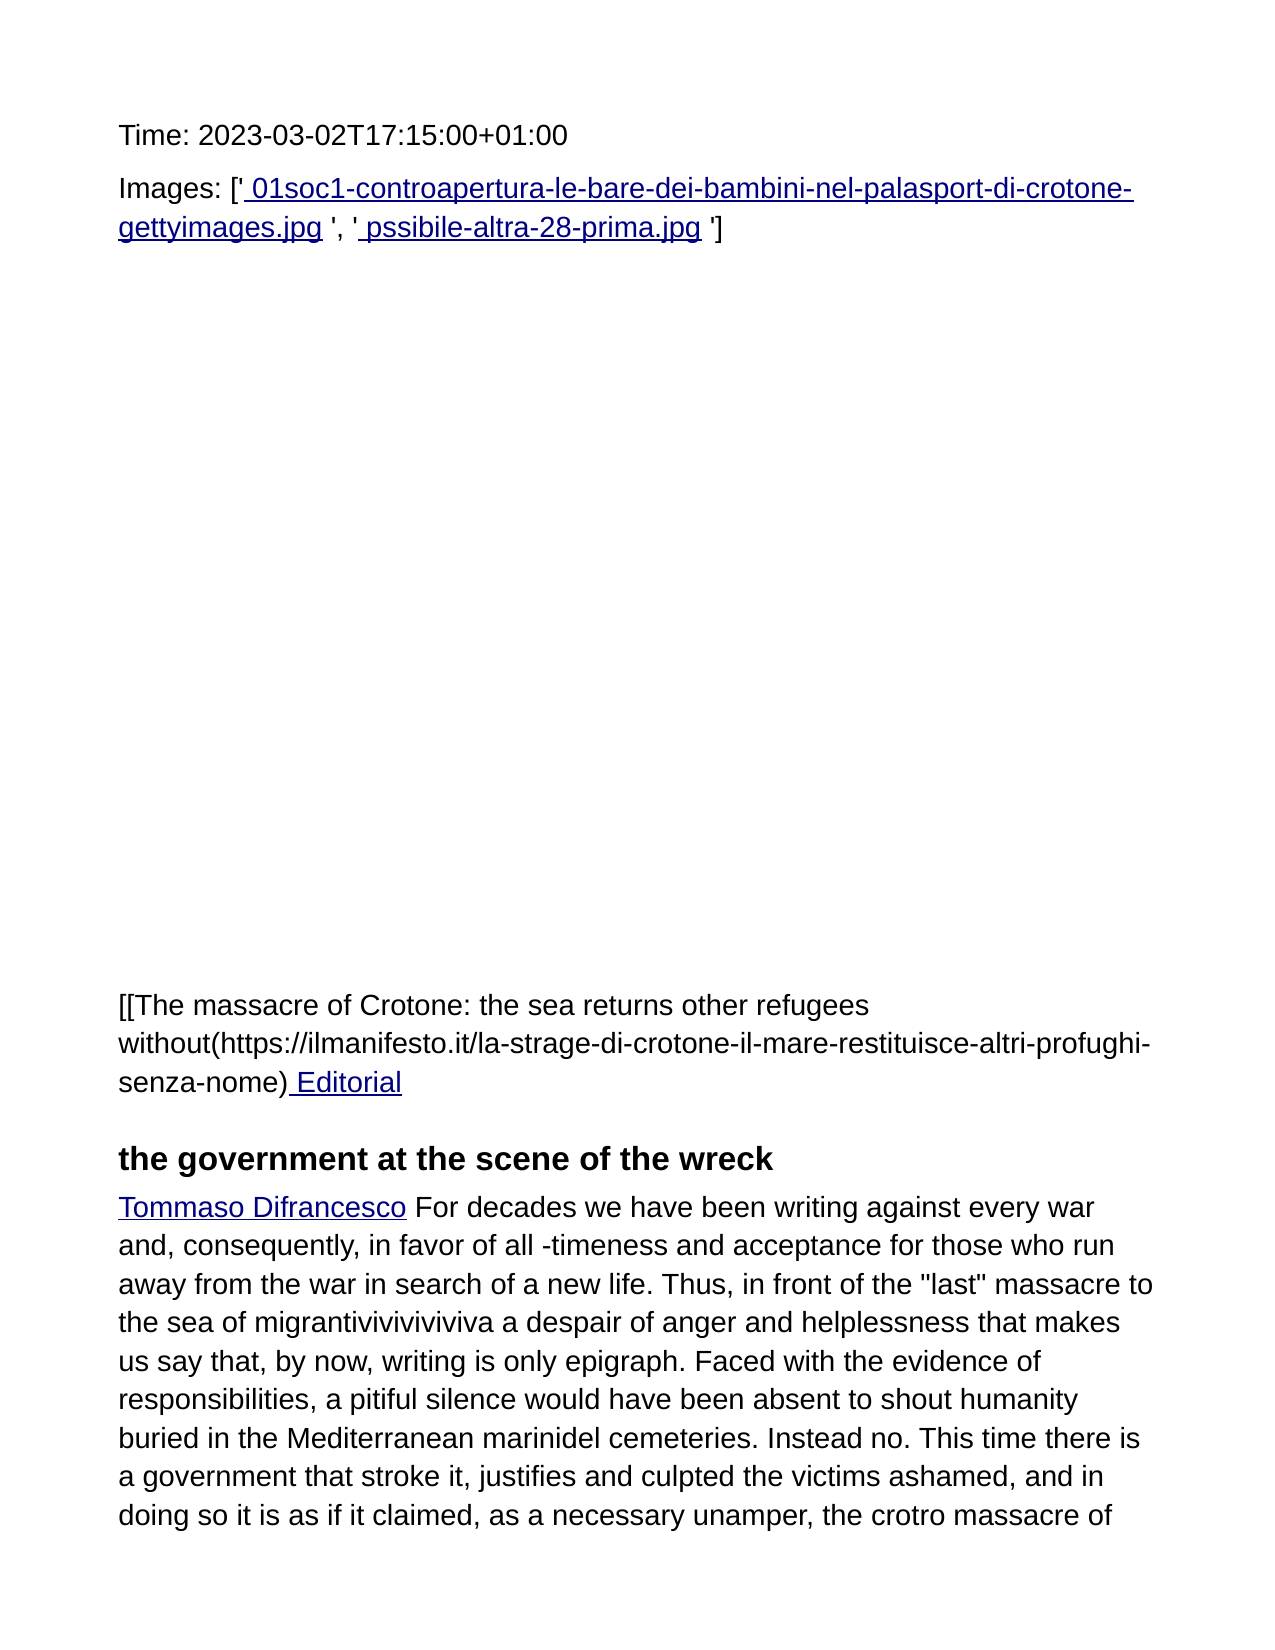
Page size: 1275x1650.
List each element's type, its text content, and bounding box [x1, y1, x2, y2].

text Tommaso Difrancesco For decades we have been writing against every war and, consequently, in favor of all -timeness and acceptance for those who run away from the war in search of a new life. Thus, in front of the "last" massacre to the sea of migrantiviviviviviva a despair of anger and helplessness that makes us say that, by now, writing is only epigraph. Faced with the evidence of responsibilities, a pitiful silence would have been absent to shout humanity buried in the Mediterranean marinidel cemeteries. Instead no. This time there is a government that stroke it, justifies and culpted the victims ashamed, and in doing so it is as if it claimed, as a necessary unamper, the crotro massacre of [118, 1190, 1157, 1532]
text [[The massacre of Crotone: the sea returns other refugees without(https://ilmanifesto.it/la-strage-di-crotone-il-mare-restituisce-altri-profughi-senza-nome) Editorial [118, 263, 1157, 1098]
text Time: 2023-03-02T17:15:00+01:00 [118, 118, 1157, 152]
subtitle the government at the scene of the wreck [118, 1139, 1157, 1177]
text Images: [' 01soc1-controapertura-le-bare-dei-bambini-nel-palasport-di-crotone-gettyimages.jpg ', ' pssibile-altra-28-prima.jpg '] [118, 171, 1157, 243]
